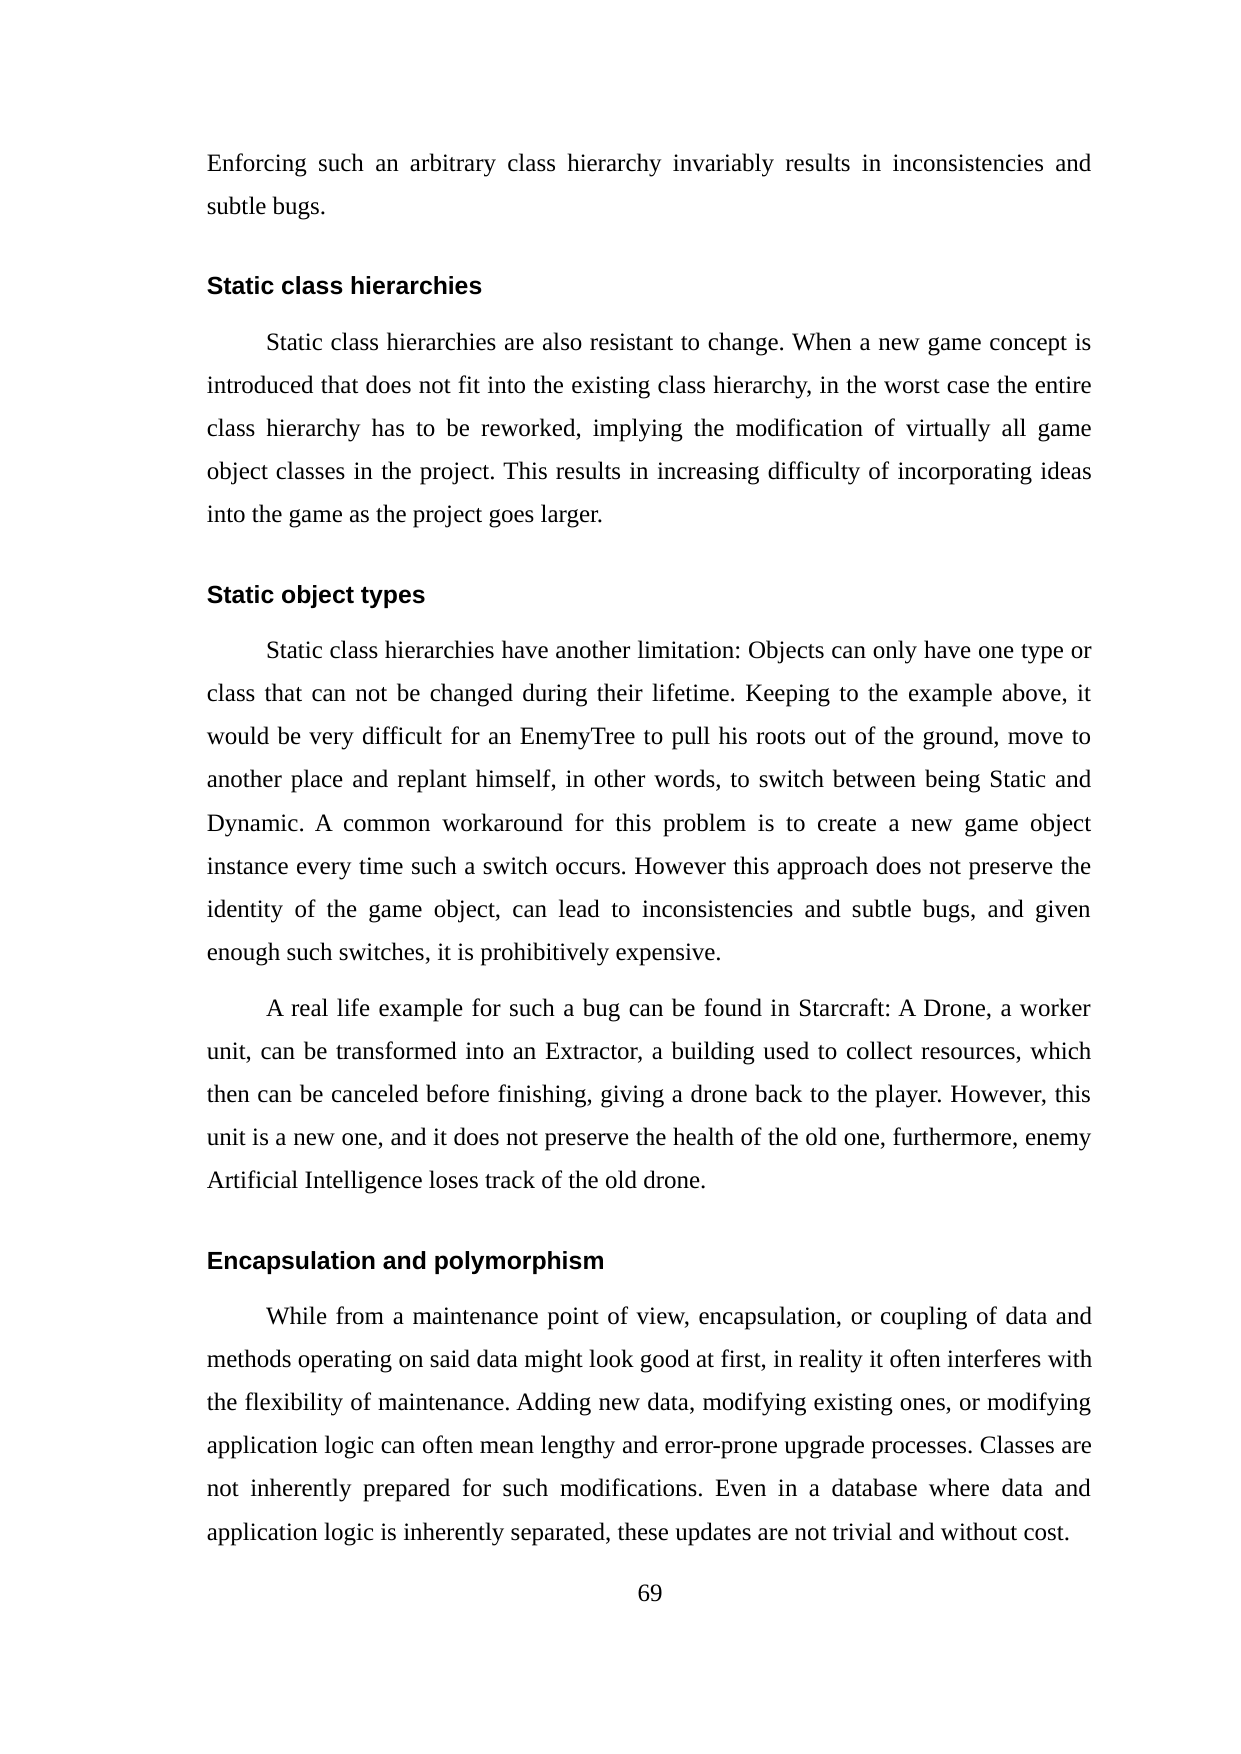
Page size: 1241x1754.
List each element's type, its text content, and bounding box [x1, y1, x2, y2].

subtitle Encapsulation and polymorphism [207, 1246, 1093, 1274]
subtitle Static object types [207, 580, 1093, 608]
text Static class hierarchies are also resistant to change. When a new game concept is introduced that does not fit into the existing class hierarchy, in the worst case the entire class hierarchy has to be reworked, implying the modification of virtually all game object classes in the project. This results in increasing difficulty of incorporating ideas into the game as the project goes larger. [207, 327, 1093, 528]
text Enforcing such an arbitrary class hierarchy invariably results in inconsistencies and subtle bugs. [207, 148, 1093, 219]
text While from a maintenance point of view, encapsulation, or coupling of data and methods operating on said data might look good at first, in reality it often interferes with the flexibility of maintenance. Adding new data, modifying existing ones, or modifying application logic can often mean lengthy and error-prone upgrade processes. Classes are not inherently prepared for such modifications. Even in a database where data and application logic is inherently separated, these updates are not trivial and without cost. [207, 1301, 1093, 1545]
text Static class hierarchies have another limitation: Objects can only have one type or class that can not be changed during their lifetime. Keeping to the example above, it would be very difficult for an EnemyTree to pull his roots out of the ground, move to another place and replant himself, in other words, to switch between being Static and Dynamic. A common workaround for this problem is to create a new game object instance every time such a switch occurs. However this approach does not preserve the identity of the game object, can lead to inconsistencies and subtle bugs, and given enough such switches, it is prohibitively expensive. [207, 635, 1093, 966]
text A real life example for such a bug can be found in Starcraft: A Drone, a worker unit, can be transformed into an Extractor, a building used to collect resources, which then can be canceled before finishing, giving a drone back to the player. However, this unit is a new one, and it does not preserve the health of the old one, furthermore, enemy Artificial Intelligence loses track of the old drone. [207, 993, 1093, 1194]
subtitle Static class hierarchies [207, 271, 1093, 300]
